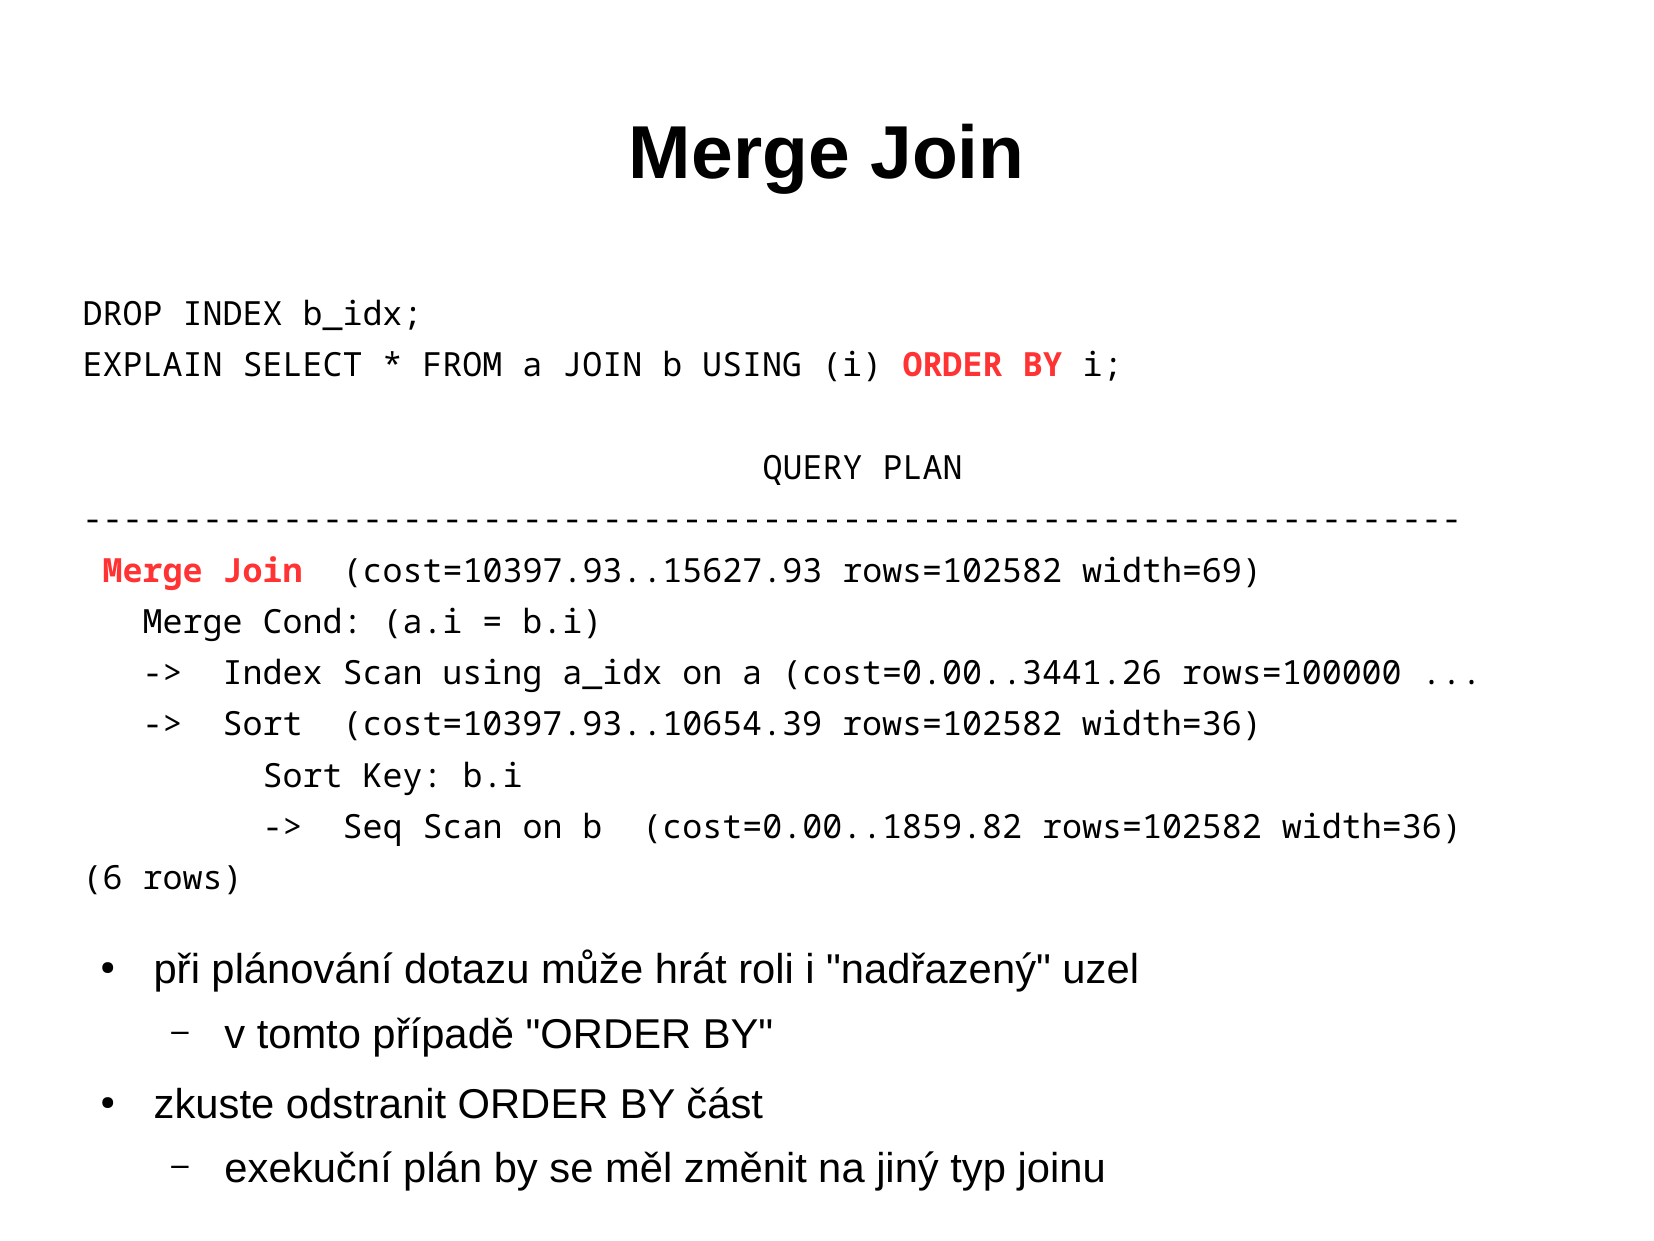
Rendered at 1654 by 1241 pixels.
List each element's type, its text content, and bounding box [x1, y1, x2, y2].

title Merge Join [82, 49, 1571, 257]
list DROP INDEX b_idx; EXPLAIN SELECT * FROM a JOIN b USING (i) ORDER BY i; QUERY PLAN --------------------------------------------------------------------- Merge Join (cost=10397.93..15627.93 rows=102582 width=69) Merge Cond: (a.i = b.i) -> Index Scan using a_idx on a (cost=0.00..3441.26 rows=100000 ... -> Sort (cost=10397.93..10654.39 rows=102582 width=36) Sort Key: b.i -> Seq Scan on b (cost=0.00..1859.82 rows=102582 width=36) (6 rows) při plánování dotazu může hrát roli i "nadřazený" uzel v tomto případě "ORDER BY" zkuste odstranit ORDER BY část exekuční plán by se měl změnit na jiný typ joinu cvičení: 15-merge-join.sql [82, 290, 1538, 1171]
